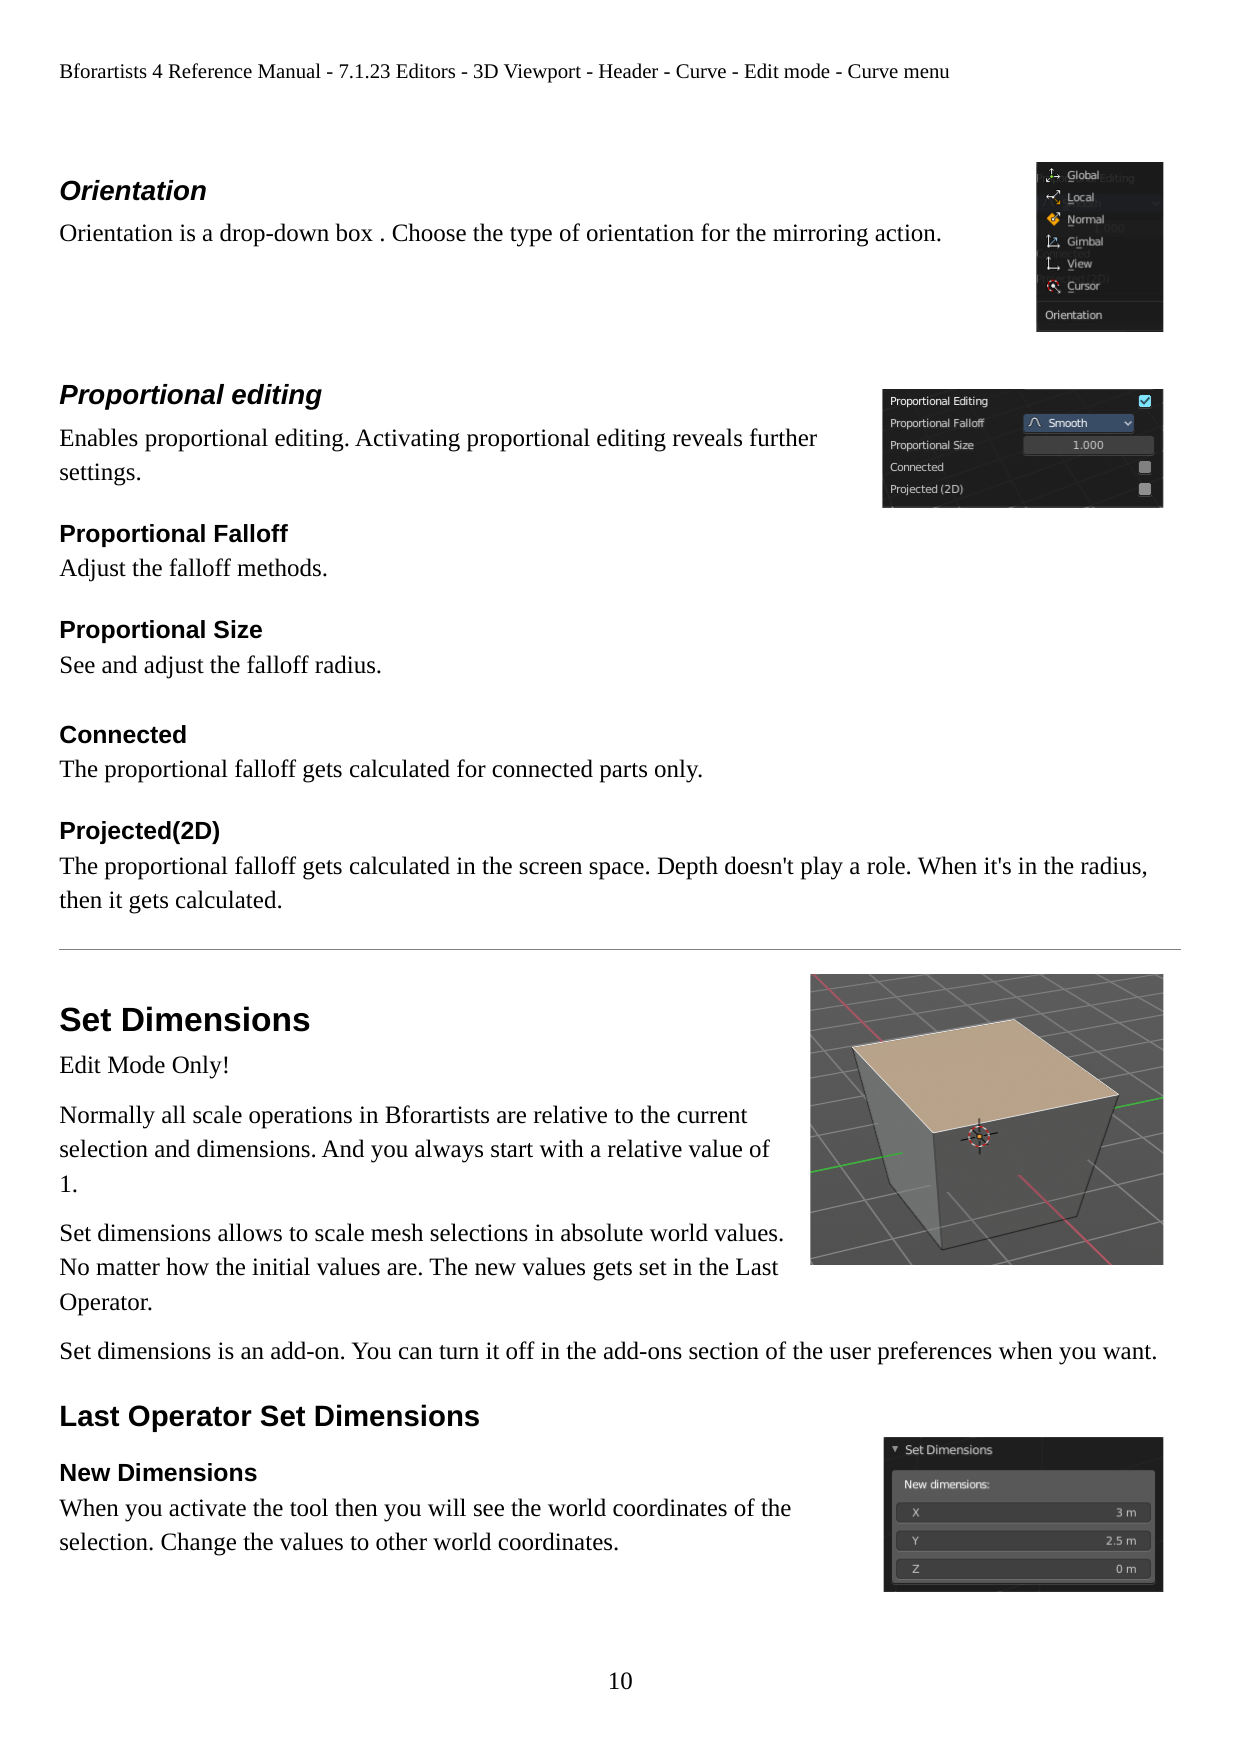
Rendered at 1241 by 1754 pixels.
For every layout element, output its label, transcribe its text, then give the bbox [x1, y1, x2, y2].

text Set dimensions is an add-on. You can turn it off in the add-ons section of the user preferences when you want. [59, 1336, 1181, 1364]
text When you activate the tool then you will see the world coordinates of the selection. Change the values to other world coordinates. [59, 1493, 883, 1556]
subtitle Orientation [59, 174, 1036, 206]
subtitle Connected [59, 720, 1181, 748]
subtitle Proportional editing [59, 378, 1181, 410]
subtitle [1164, 999, 1181, 1038]
text Orientation is a drop-down box . Choose the type of orientation for the mirroring action. [59, 218, 1036, 247]
subtitle [1164, 1458, 1181, 1487]
subtitle Last Operator Set Dimensions [59, 1399, 1181, 1433]
text Normally all scale operations in Bforartists are relative to the current selection and dimensions. And you always start with a relative value of 1. [59, 1100, 810, 1197]
subtitle Proportional Size [59, 615, 1181, 643]
subtitle New Dimensions [59, 1458, 883, 1487]
text Set dimensions allows to scale mesh selections in absolute world values. No matter how the initial values are. The new values gets set in the Last Operator. [59, 1218, 1181, 1315]
text Adjust the falloff methods. [59, 553, 1181, 582]
picture [810, 974, 1164, 1265]
picture [883, 1437, 1164, 1592]
subtitle [1164, 174, 1181, 206]
subtitle Projected(2D) [59, 816, 1181, 845]
text See and adjust the falloff radius. [59, 650, 1181, 678]
text The proportional falloff gets calculated in the screen space. Depth doesn't play a role. When it's in the radius, then it gets calculated. [59, 851, 1181, 914]
picture [1036, 162, 1164, 332]
text Enables proportional editing. Activating proportional editing reveals further settings. [59, 423, 882, 486]
subtitle Proportional Falloff [59, 519, 1181, 547]
subtitle Set Dimensions [59, 999, 810, 1038]
text Edit Mode Only! [59, 1051, 810, 1079]
picture [882, 389, 1164, 508]
text The proportional falloff gets calculated for connected parts only. [59, 754, 1181, 783]
text [1164, 1051, 1181, 1079]
